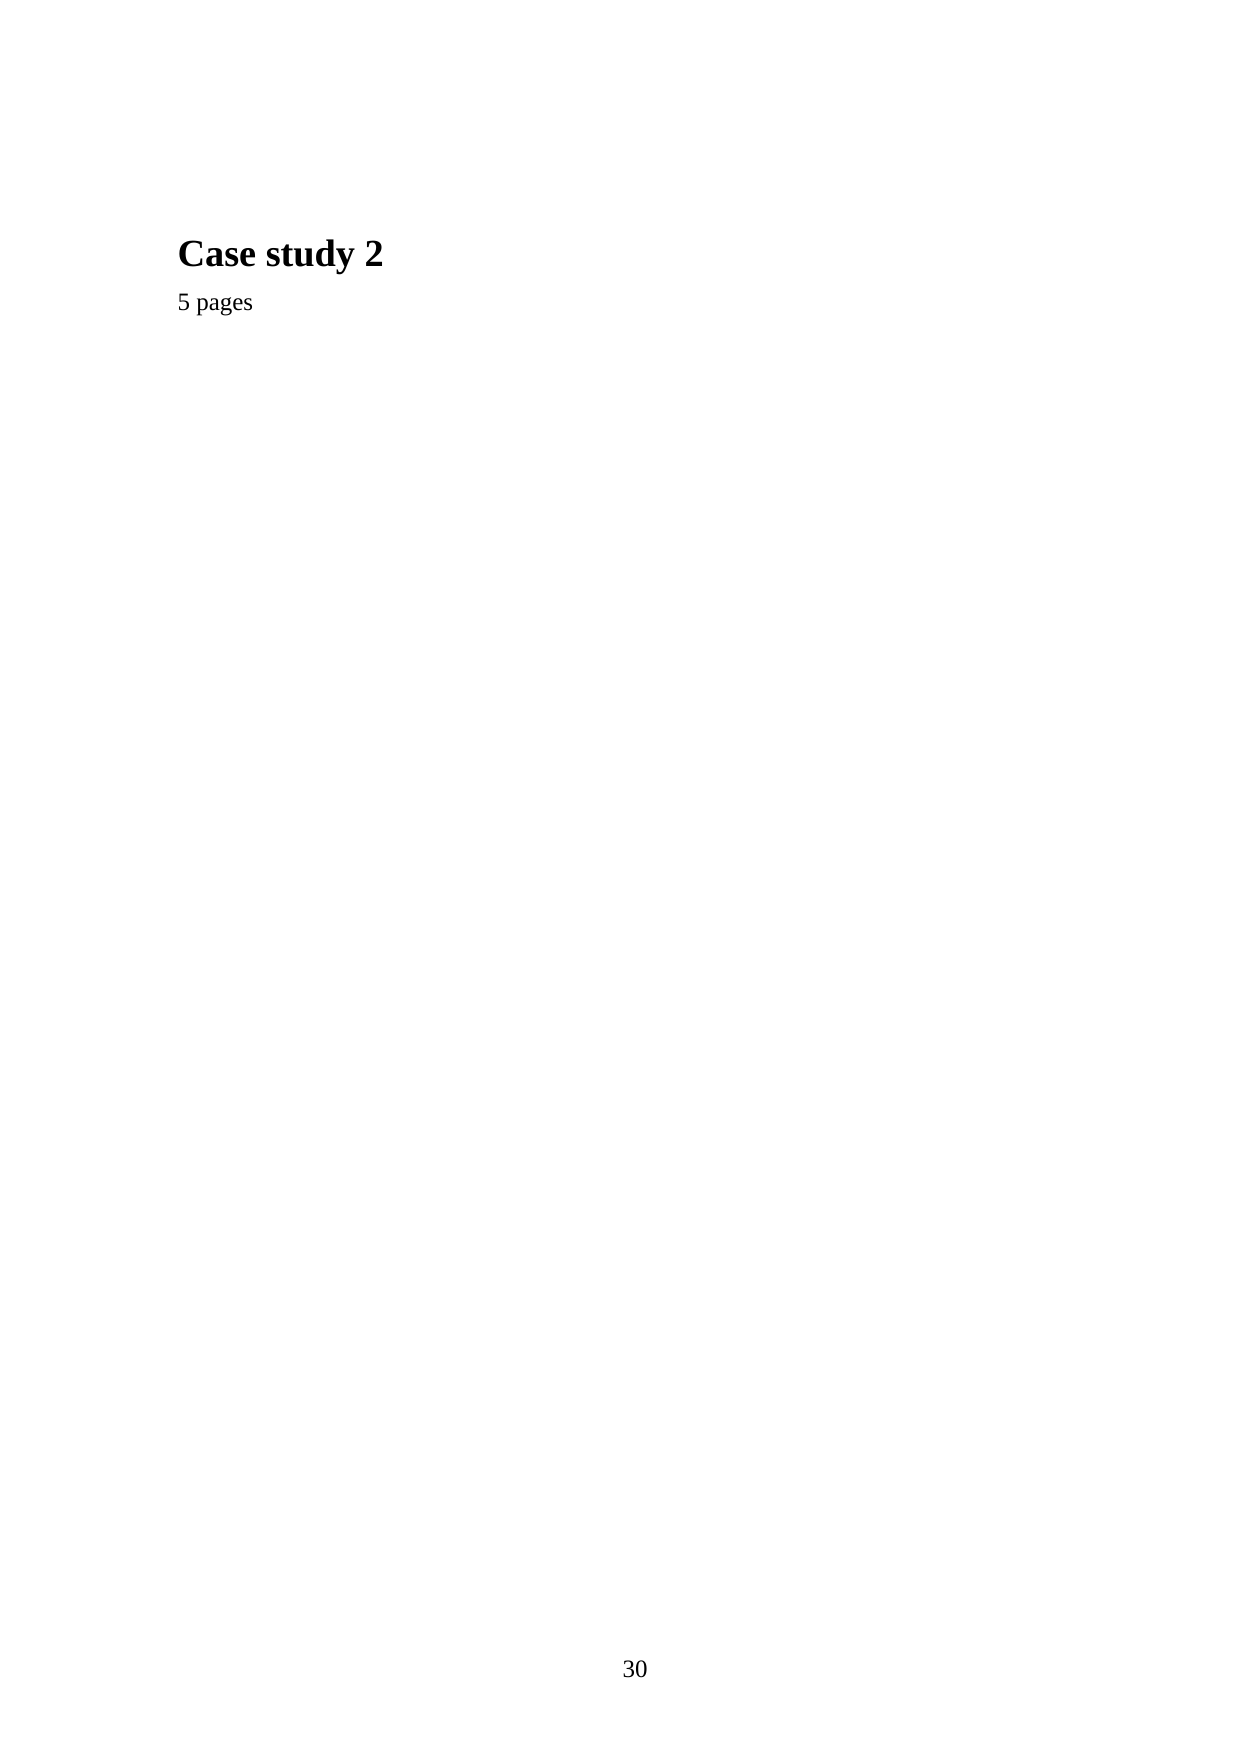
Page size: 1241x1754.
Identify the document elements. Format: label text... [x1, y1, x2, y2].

subtitle Case study 2 [177, 231, 1093, 275]
text 5 pages [177, 287, 1093, 316]
